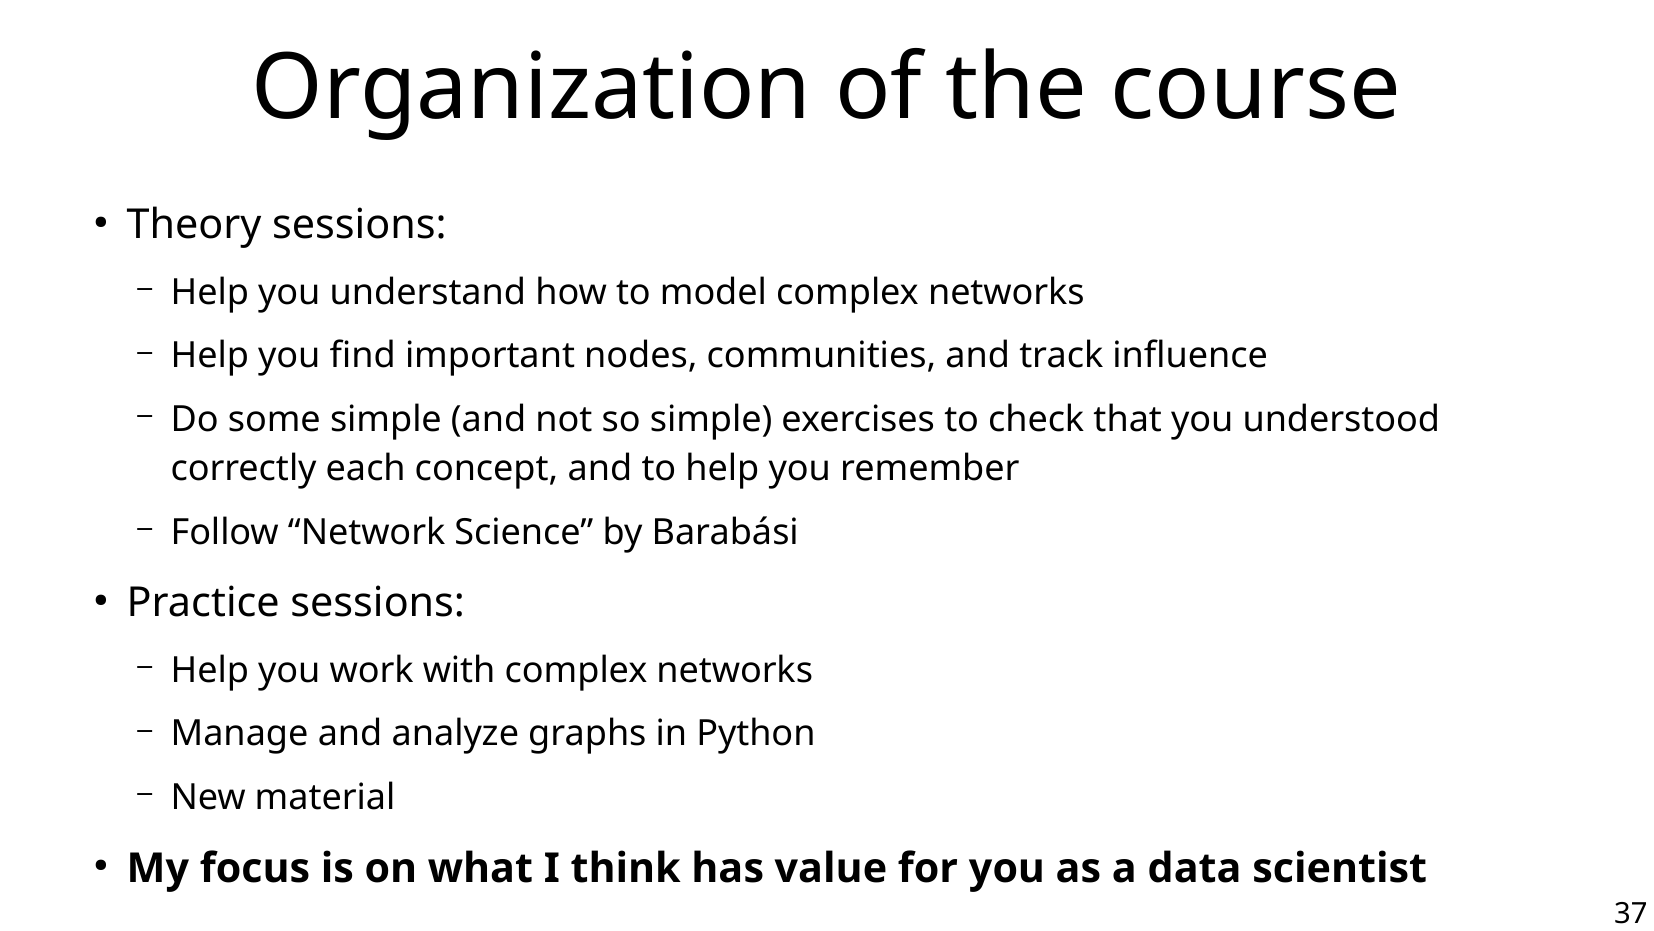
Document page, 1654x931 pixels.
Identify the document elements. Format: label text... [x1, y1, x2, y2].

list Theory sessions: Help you understand how to model complex networks Help you find important nodes, communities, and track influence Do some simple (and not so simple) exercises to check that you understood correctly each concept, and to help you remember Follow “Network Science” by Barabási Practice sessions: Help you work with complex networks Manage and analyze graphs in Python New material My focus is on what I think has value for you as a data scientist [82, 195, 1591, 901]
title Organization of the course [82, 1, 1571, 166]
